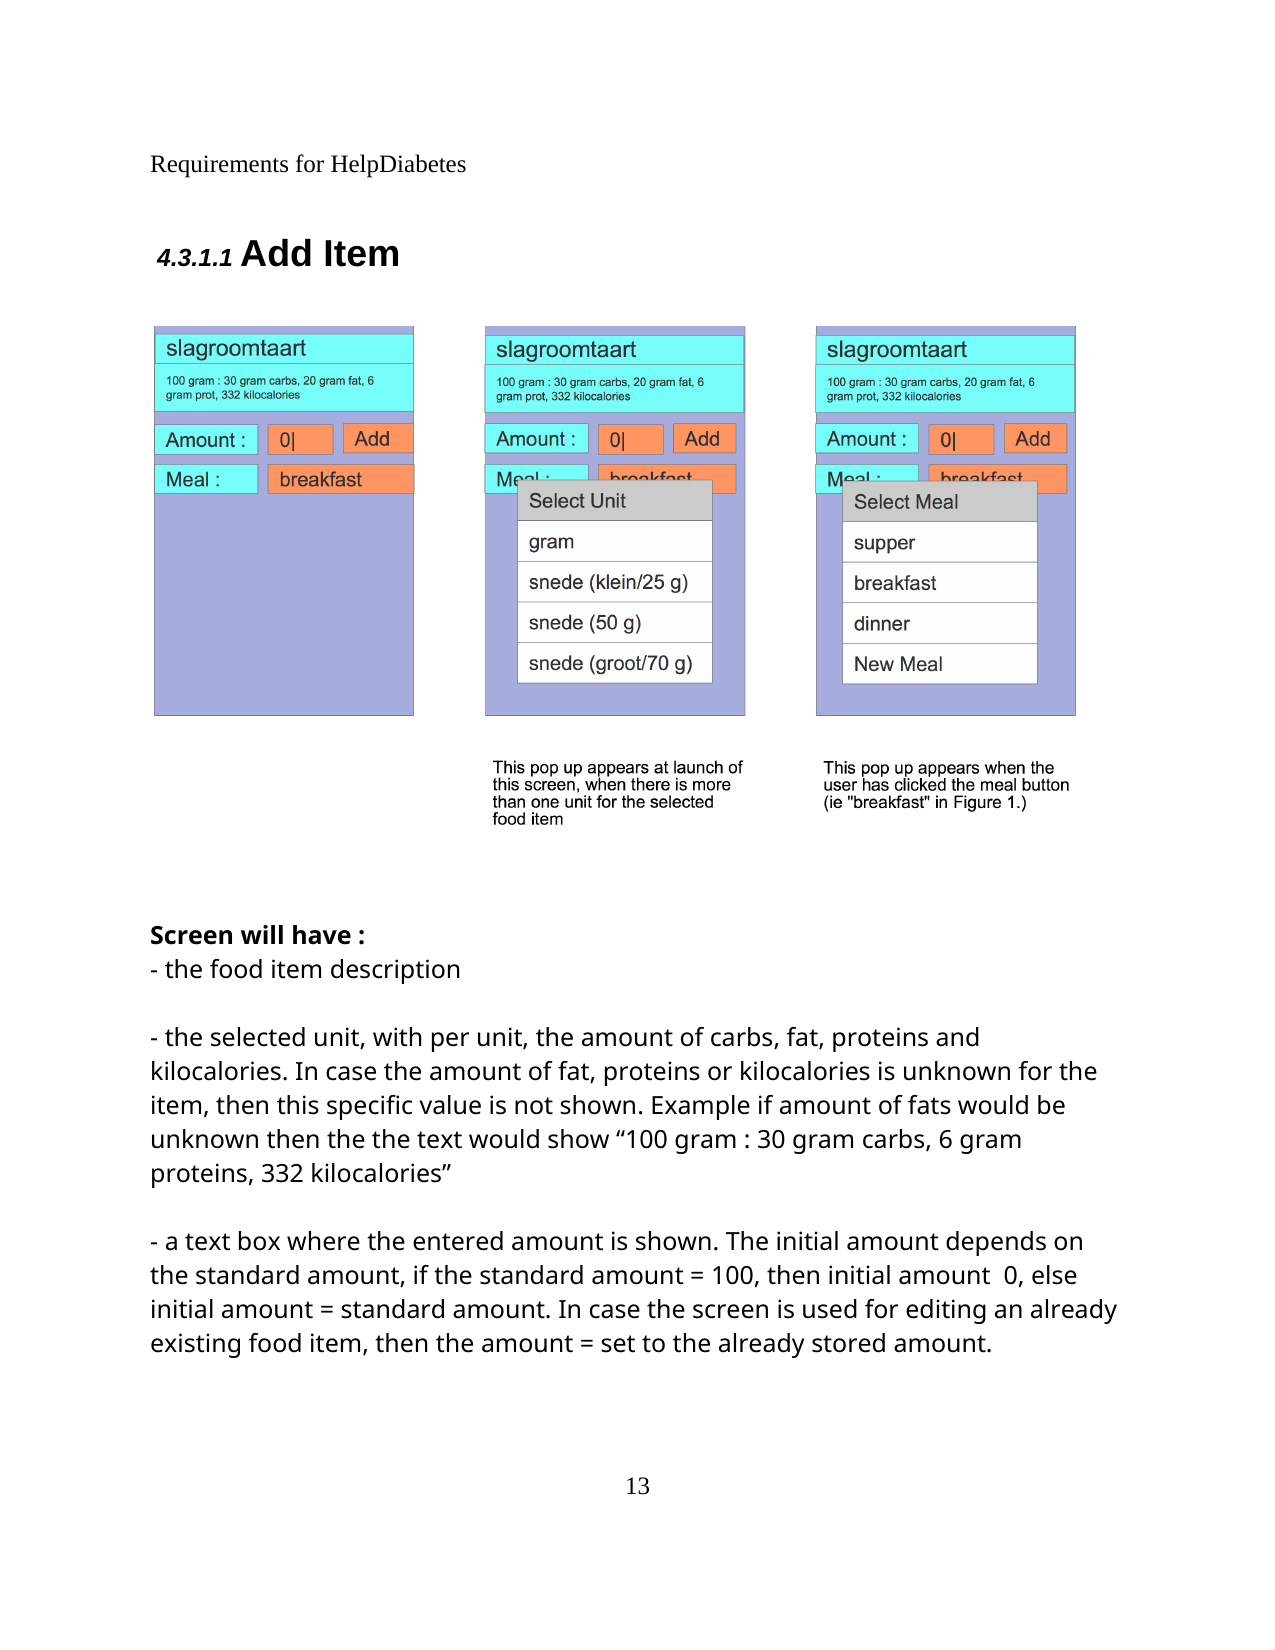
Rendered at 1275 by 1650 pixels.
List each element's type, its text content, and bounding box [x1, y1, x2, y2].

subtitle Add Item [150, 232, 1125, 274]
picture [150, 326, 1125, 878]
text - the food item description [150, 951, 1125, 986]
text - the selected unit, with per unit, the amount of carbs, fat, proteins and kilocalories. In case the amount of fat, proteins or kilocalories is unknown for the item, then this specific value is not shown. Example if amount of fats would be unknown then the the text would show “100 gram : 30 gram carbs, 6 gram proteins, 332 kilocalories” [150, 1019, 1125, 1190]
text - a text box where the entered amount is shown. The initial amount depends on the standard amount, if the standard amount = 100, then initial amount 0, else initial amount = standard amount. In case the screen is used for editing an already existing food item, then the amount = set to the already stored amount. [150, 1224, 1125, 1360]
text Screen will have : [150, 917, 1125, 951]
